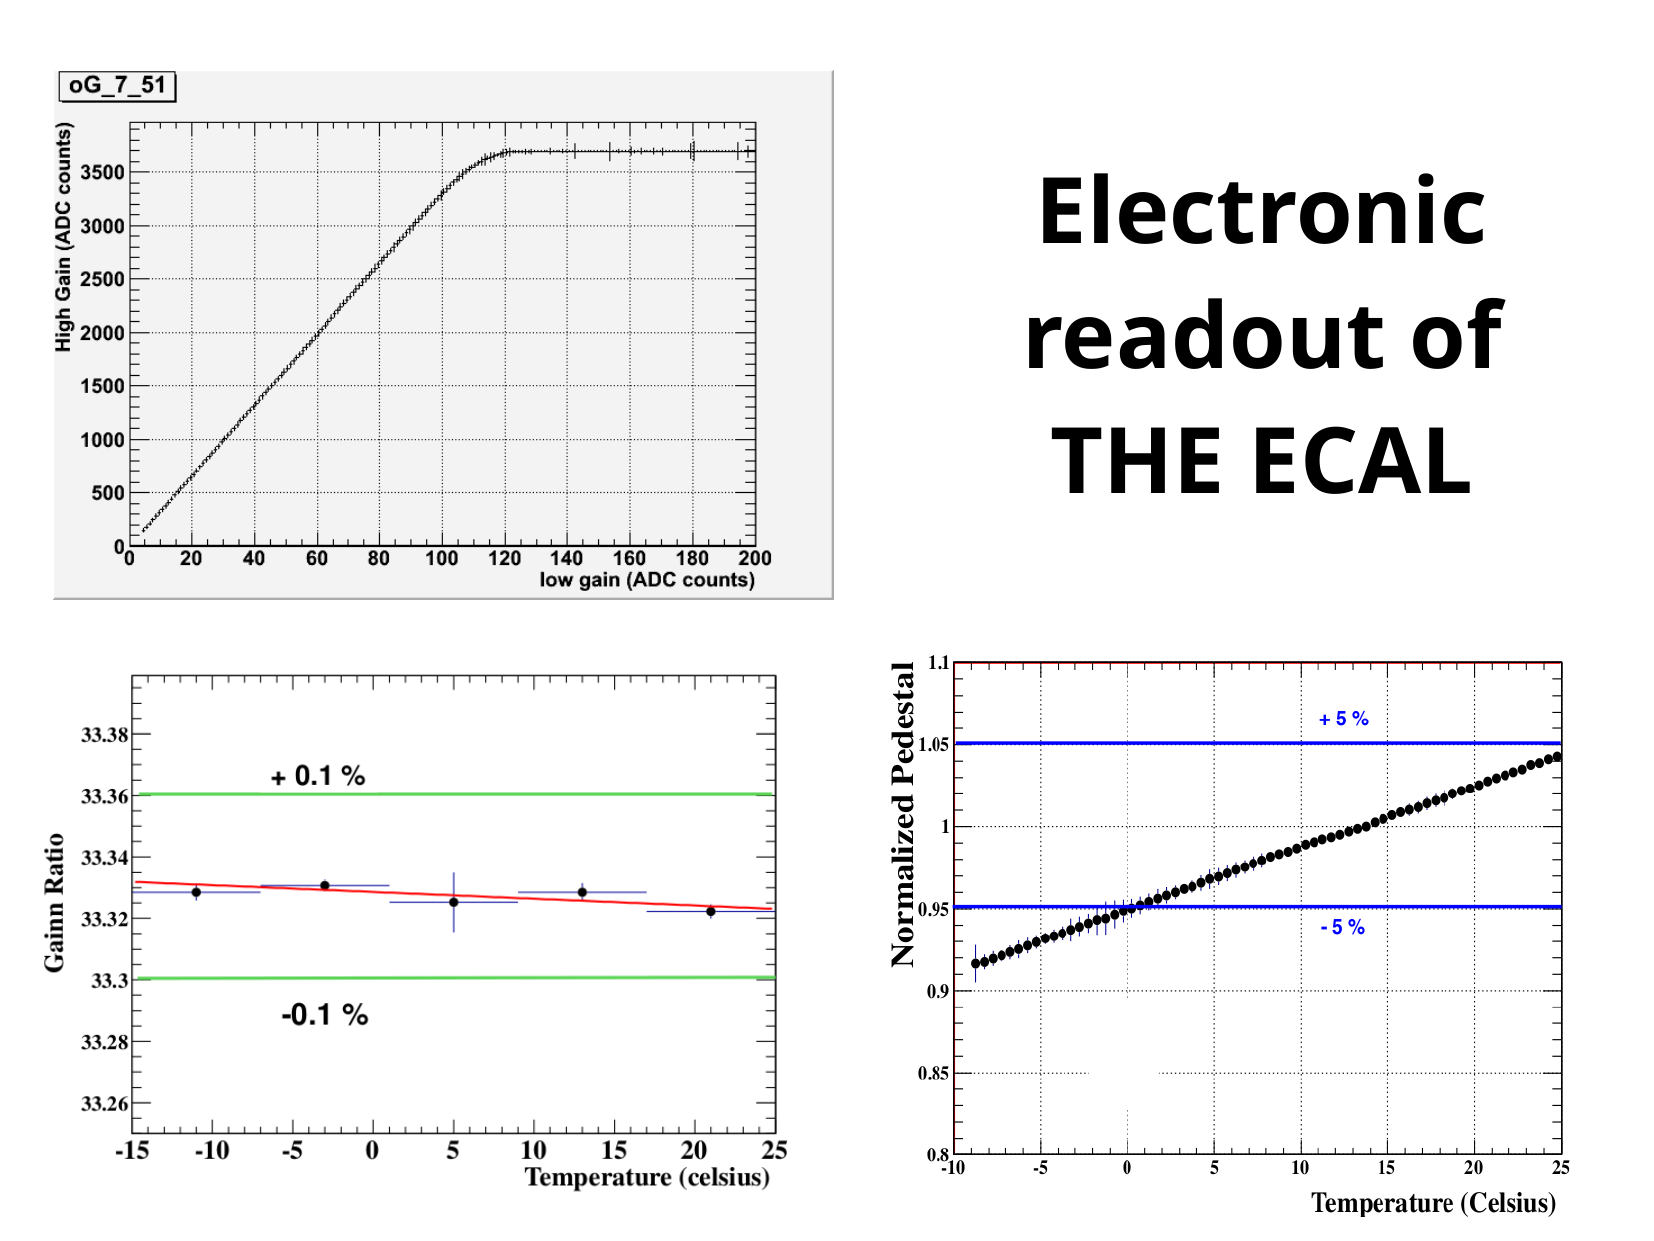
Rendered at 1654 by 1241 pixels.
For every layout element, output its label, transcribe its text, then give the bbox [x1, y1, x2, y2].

picture [52, 69, 834, 600]
picture [874, 649, 1571, 1223]
title Electronic readout of THE ECAL [919, 126, 1606, 539]
picture [29, 623, 834, 1207]
